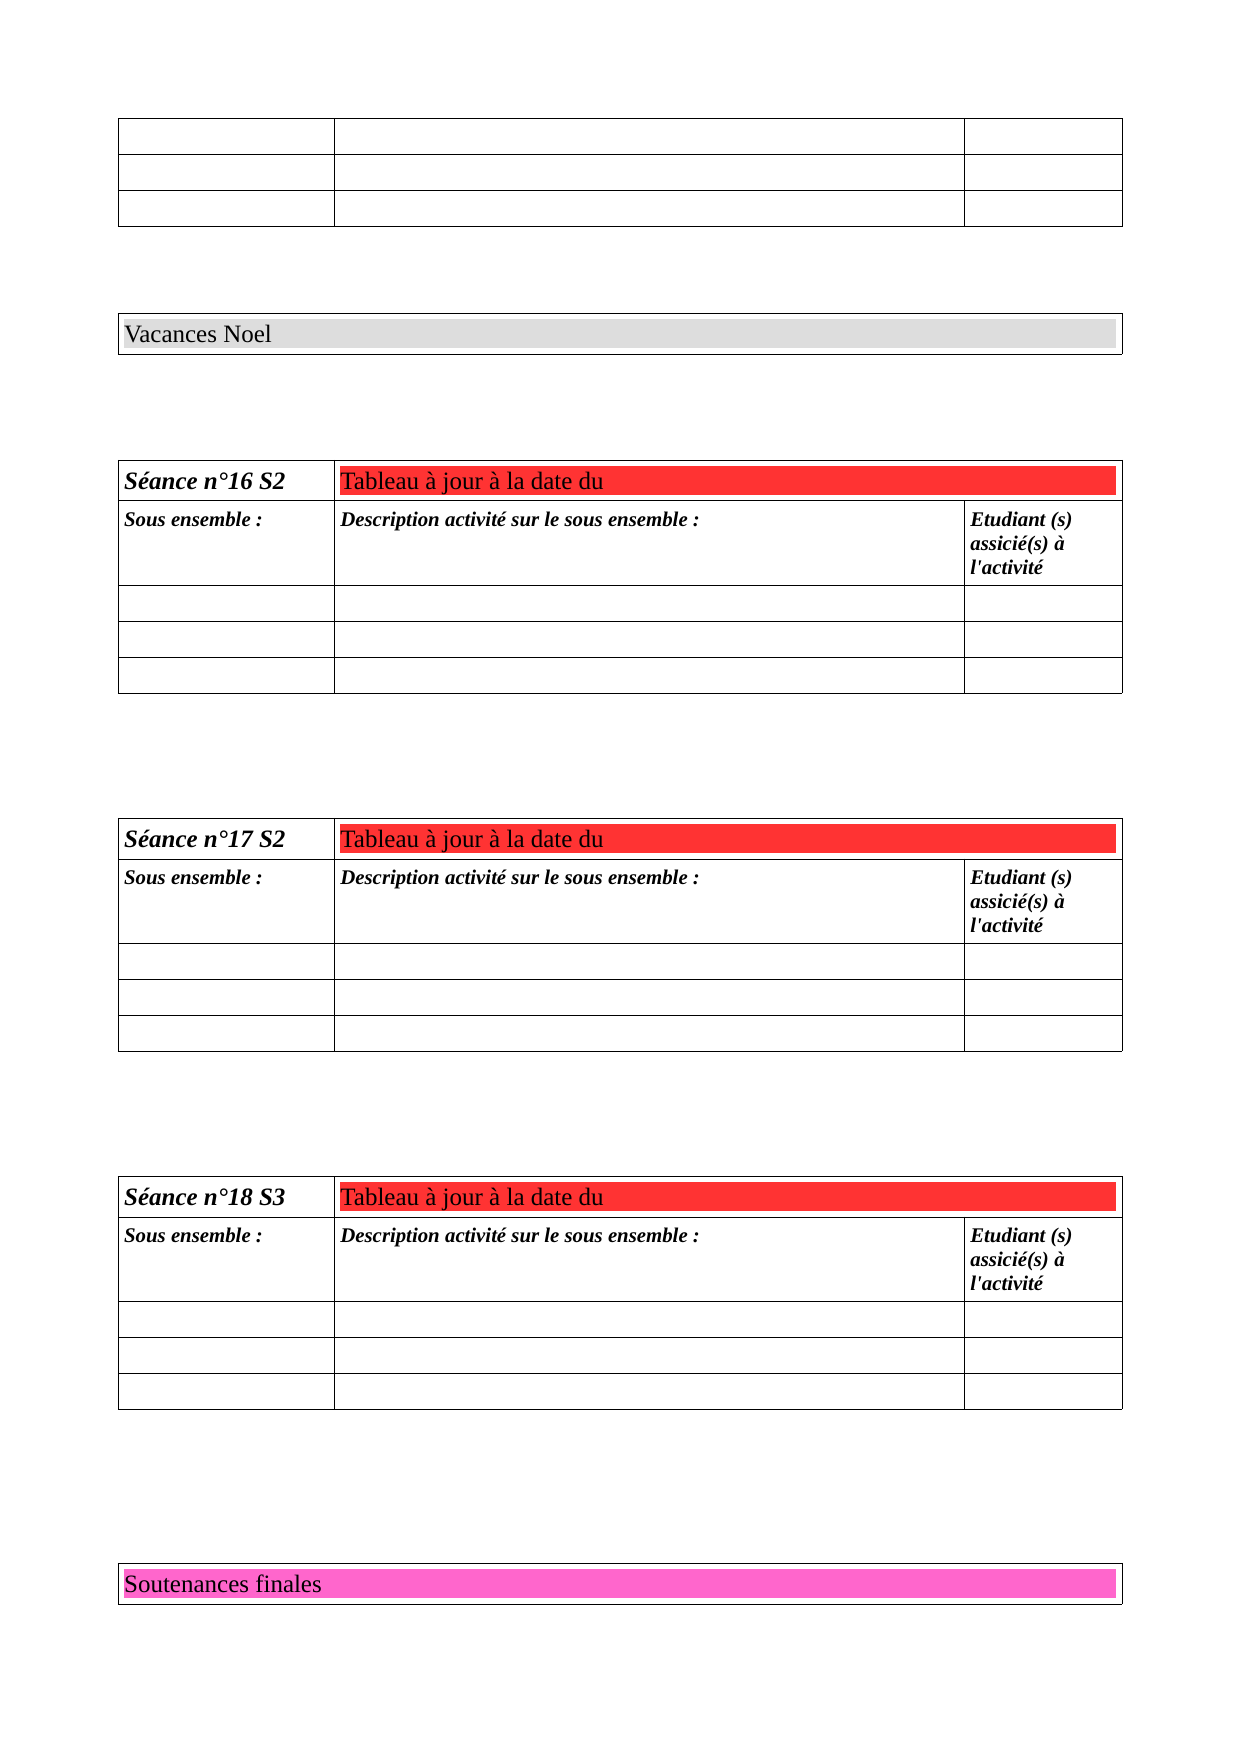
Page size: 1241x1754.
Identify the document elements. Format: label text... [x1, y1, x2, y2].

table_cell [335, 980, 964, 1015]
table_cell [119, 191, 334, 226]
table_cell [335, 1374, 964, 1409]
table_header Tableau à jour à la date du [335, 819, 1122, 858]
table_cell Etudiant (s) assicié(s) à l'activité [965, 1218, 1122, 1301]
table_cell [335, 119, 964, 154]
table_cell [965, 1374, 1122, 1409]
table_cell [965, 191, 1122, 226]
table_cell Sous ensemble : [119, 501, 334, 584]
table_header Séance n°18 S3 [119, 1177, 334, 1217]
table_cell Etudiant (s) assicié(s) à l'activité [965, 860, 1122, 943]
table_cell [965, 980, 1122, 1015]
table_cell Description activité sur le sous ensemble : [335, 860, 964, 943]
table_cell Sous ensemble : [119, 1218, 334, 1301]
table_cell [965, 1302, 1122, 1337]
table_cell [965, 586, 1122, 621]
table_cell [119, 155, 334, 190]
table_header Tableau à jour à la date du [335, 461, 1122, 500]
table_cell Description activité sur le sous ensemble : [335, 501, 964, 584]
table_cell [965, 155, 1122, 190]
table_header Vacances Noel [119, 314, 1122, 354]
table_header Tableau à jour à la date du [335, 1177, 1122, 1217]
table_cell [119, 1302, 334, 1337]
table_cell [335, 1016, 964, 1051]
table_cell [119, 944, 334, 979]
table_cell [965, 1016, 1122, 1051]
table_cell [335, 622, 964, 657]
table_cell Description activité sur le sous ensemble : [335, 1218, 964, 1301]
table_cell [119, 1016, 334, 1051]
table_cell [335, 191, 964, 226]
table_cell [119, 658, 334, 693]
table_header Séance n°17 S2 [119, 819, 334, 858]
table_header Séance n°16 S2 [119, 461, 334, 500]
table_cell [335, 1338, 964, 1373]
table_cell [335, 944, 964, 979]
table_cell [965, 1338, 1122, 1373]
table_cell [119, 586, 334, 621]
table_cell [335, 586, 964, 621]
table_cell [119, 1374, 334, 1409]
table_header Soutenances finales [119, 1564, 1122, 1603]
table_cell [965, 622, 1122, 657]
table_cell [335, 658, 964, 693]
table_cell [119, 1338, 334, 1373]
table_cell [119, 980, 334, 1015]
table_cell [965, 944, 1122, 979]
table_cell Etudiant (s) assicié(s) à l'activité [965, 501, 1122, 584]
table_cell Sous ensemble : [119, 860, 334, 943]
table_cell [119, 119, 334, 154]
table_cell [335, 1302, 964, 1337]
table_cell [119, 622, 334, 657]
table_cell [335, 155, 964, 190]
table_cell [965, 658, 1122, 693]
table_cell [965, 119, 1122, 154]
